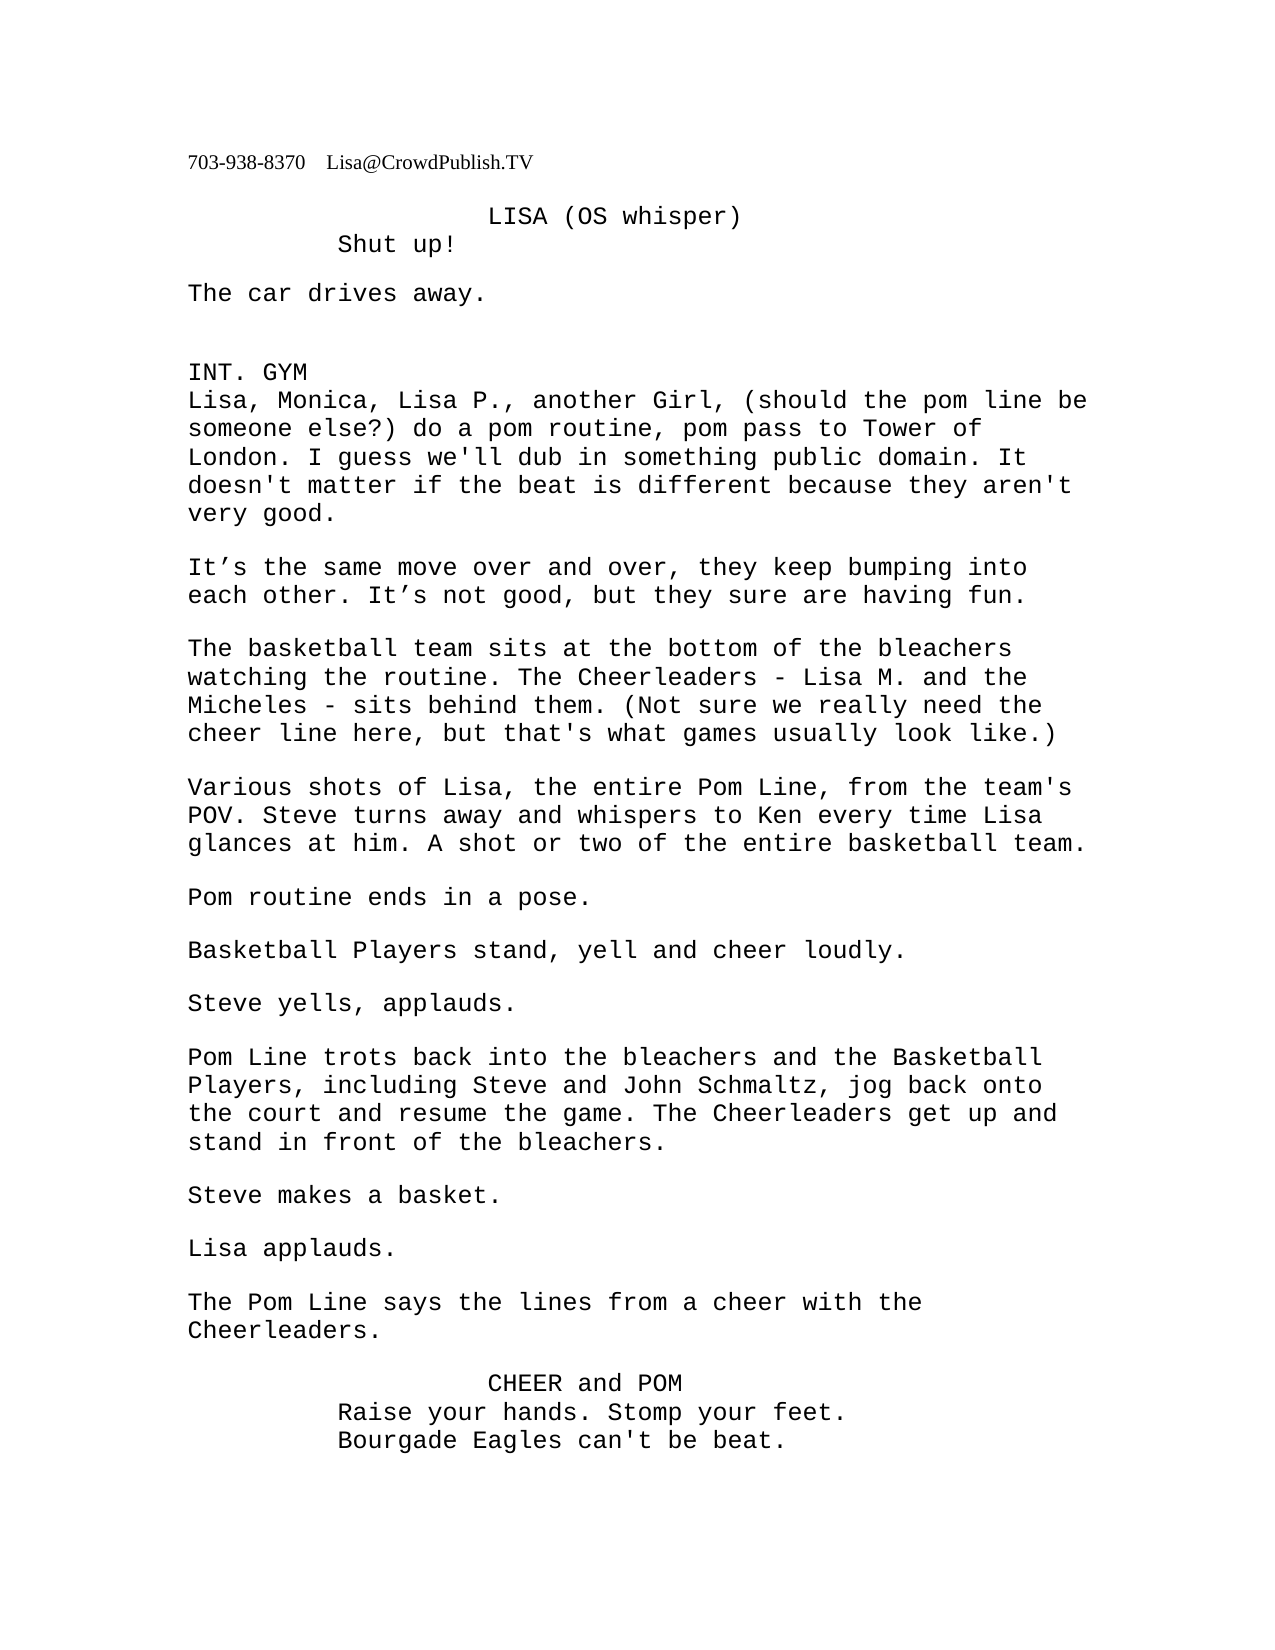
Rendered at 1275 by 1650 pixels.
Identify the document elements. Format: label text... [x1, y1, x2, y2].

text Lisa, Monica, Lisa P., another Girl, (should the pom line be someone else?) do a pom routine, pom pass to Tower of London. I guess we'll dub in something public domain. It doesn't matter if the beat is different because they aren't very good. [187, 388, 1087, 529]
text Basketball Players stand, yell and cheer loudly. [187, 938, 1087, 966]
text CHEER and POM [187, 1371, 1087, 1399]
text The car drives away. [187, 281, 1087, 309]
text Raise your hands. Stomp your feet. Bourgade Eagles can't be beat. [337, 1399, 937, 1456]
text Shut up! [337, 232, 937, 260]
text Steve makes a basket. [187, 1183, 1087, 1211]
text Steve yells, applauds. [187, 991, 1087, 1019]
text Pom Line trots back into the bleachers and the Basketball Players, including Steve and John Schmaltz, jog back onto the court and resume the game. The Cheerleaders get up and stand in front of the bleachers. [187, 1044, 1087, 1158]
text The Pom Line says the lines from a cheer with the Cheerleaders. [187, 1289, 1087, 1346]
text The basketball team sits at the bottom of the bleachers watching the routine. The Cheerleaders - Lisa M. and the Micheles - sits behind them. (Not sure we really need the cheer line here, but that's what games usually look like.) [187, 636, 1087, 749]
text LISA (OS whisper) [187, 203, 1087, 232]
text Lisa applauds. [187, 1236, 1087, 1264]
text Pom routine ends in a pose. [187, 884, 1087, 913]
text Various shots of Lisa, the entire Pom Line, from the team's POV. Steve turns away and whispers to Ken every time Lisa glances at him. A shot or two of the entire basketball team. [187, 774, 1087, 859]
text It’s the same move over and over, they keep bumping into each other. It’s not good, but they sure are having fun. [187, 554, 1087, 611]
subtitle INT. GYM [187, 359, 1087, 388]
